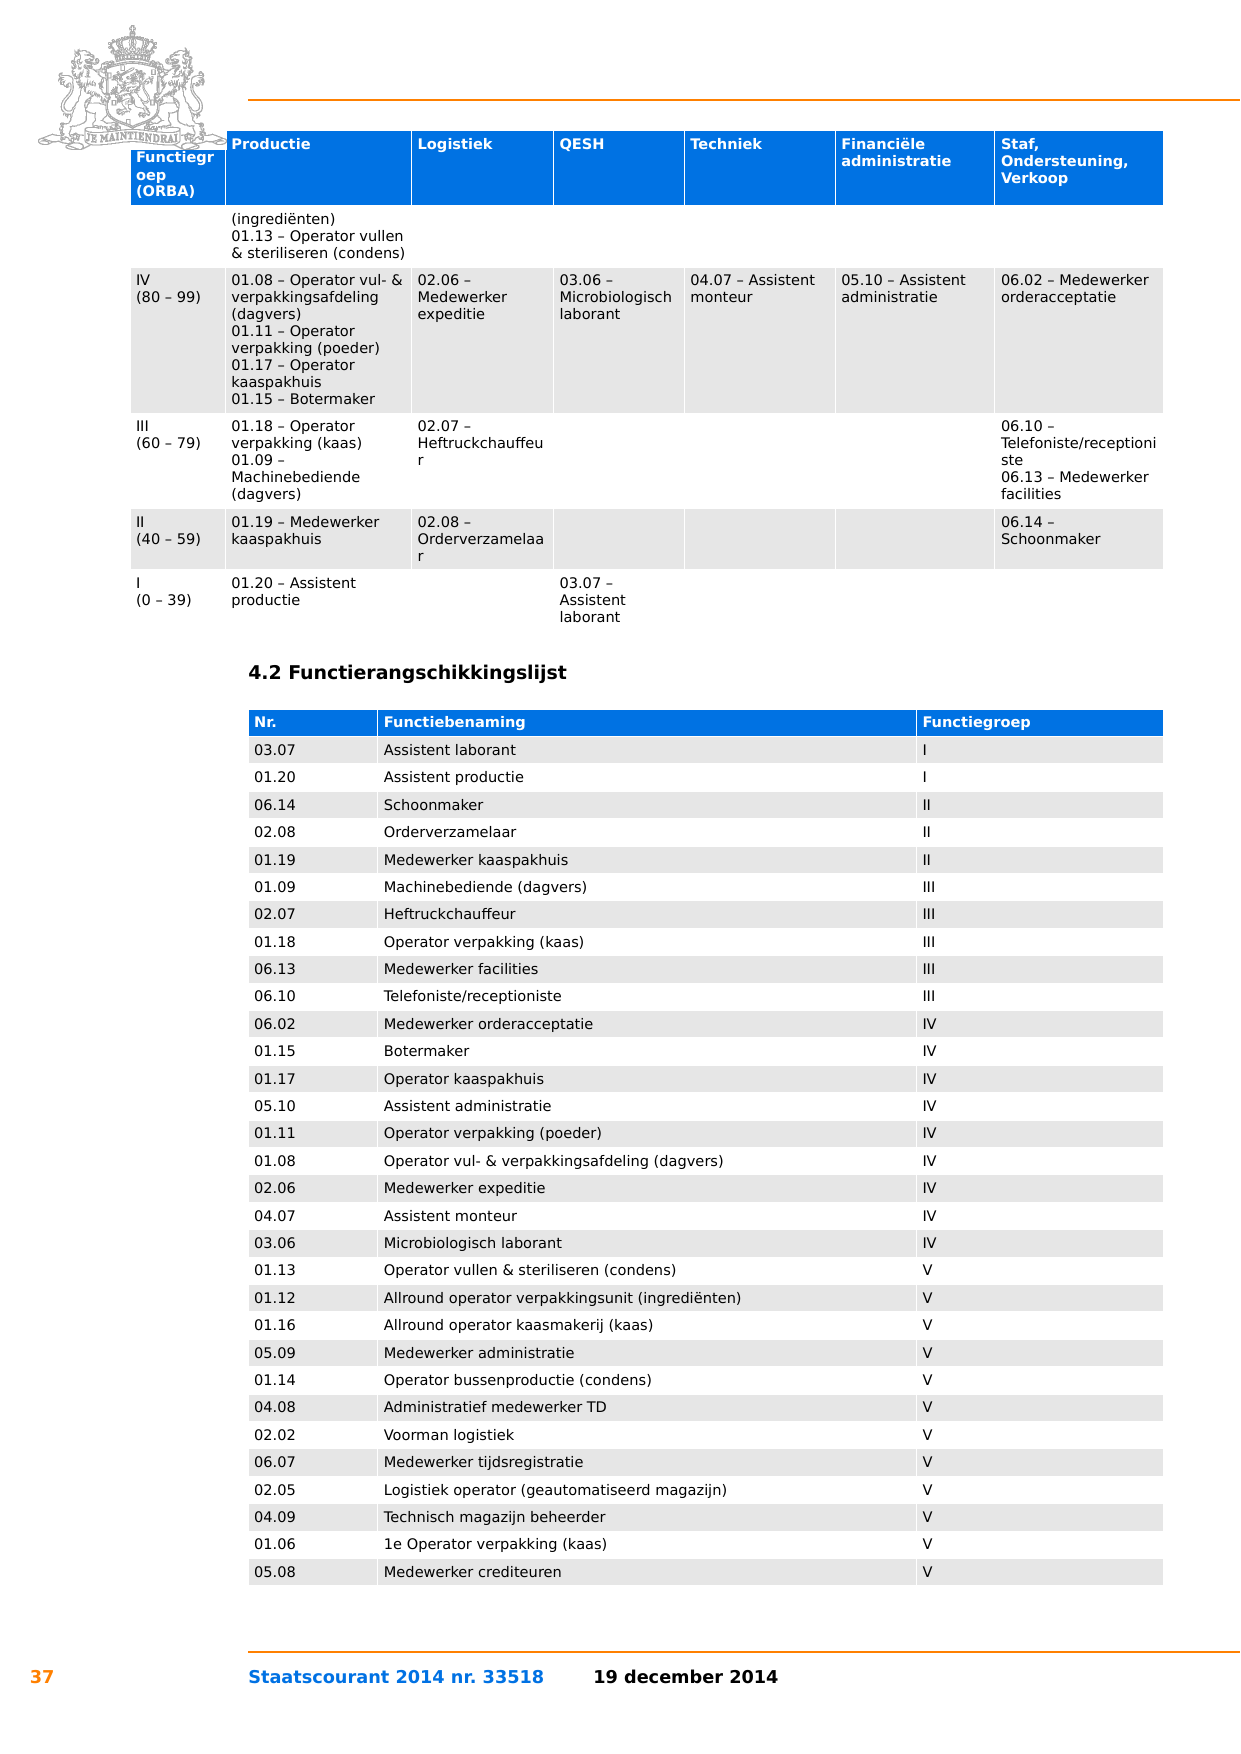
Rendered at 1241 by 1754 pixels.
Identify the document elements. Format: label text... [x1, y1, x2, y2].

table_cell [685, 570, 835, 631]
table_cell 03.06 – Microbiologisch laborant [554, 268, 684, 413]
table_cell IV (80 – 99) [131, 268, 225, 413]
table_cell Medewerker crediteuren [378, 1559, 916, 1585]
table_cell 06.13 [249, 956, 377, 983]
table_cell 01.09 [249, 874, 377, 900]
table_cell 02.07 – Heftruckchauffeur [412, 414, 553, 508]
table_cell 02.02 [249, 1422, 377, 1448]
table_cell 03.07 [249, 737, 377, 763]
table_cell Medewerker orderacceptatie [378, 1011, 916, 1037]
table_header Functiegroep [917, 710, 1163, 736]
table_header Staf, Ondersteuning, Verkoop [995, 131, 1163, 205]
table_cell 02.08 [249, 819, 377, 846]
table_cell III [917, 874, 1163, 900]
table_cell 01.14 [249, 1367, 377, 1393]
table_cell I [917, 737, 1163, 763]
table_cell 01.13 [249, 1258, 377, 1284]
table_cell 02.07 [249, 901, 377, 928]
table_cell V [917, 1340, 1163, 1366]
table_cell [836, 509, 994, 569]
table_cell I [917, 765, 1163, 791]
table_cell 05.10 [249, 1093, 377, 1119]
table_header QESH [554, 131, 684, 205]
table_cell Operator verpakking (poeder) [378, 1121, 916, 1147]
table_header Financiële administratie [836, 131, 994, 205]
table_cell 03.06 [249, 1230, 377, 1257]
table_cell 06.02 [249, 1011, 377, 1037]
table_cell Technisch magazijn beheerder [378, 1504, 916, 1531]
table_cell 05.09 [249, 1340, 377, 1366]
table_cell II [917, 819, 1163, 846]
table_cell 01.06 [249, 1532, 377, 1558]
table_cell Operator bussenproductie (condens) [378, 1367, 916, 1393]
table_cell Operator kaaspakhuis [378, 1066, 916, 1092]
table_cell V [917, 1532, 1163, 1558]
table_cell Medewerker administratie [378, 1340, 916, 1366]
table_cell IV [917, 1066, 1163, 1092]
table_cell Heftruckchauffeur [378, 901, 916, 928]
table_cell III [917, 901, 1163, 928]
table_cell Operator verpakking (kaas) [378, 929, 916, 955]
table_cell V [917, 1422, 1163, 1448]
table_cell [554, 414, 684, 508]
picture [38, 25, 227, 150]
table_cell IV [917, 1011, 1163, 1037]
table_cell V [917, 1504, 1163, 1531]
table_cell 01.11 [249, 1121, 377, 1147]
table_cell III [917, 929, 1163, 955]
table_cell 04.07 [249, 1203, 377, 1229]
table_cell Microbiologisch laborant [378, 1230, 916, 1257]
table_cell 02.05 [249, 1477, 377, 1503]
table_cell V [917, 1258, 1163, 1284]
table_header Productie [226, 131, 411, 205]
table_cell Machinebediende (dagvers) [378, 874, 916, 900]
table_cell 06.10 [249, 984, 377, 1010]
table_cell V [917, 1395, 1163, 1421]
table_cell 02.08 – Orderverzamelaar [412, 509, 553, 569]
table_header Techniek [685, 131, 835, 205]
table_cell IV [917, 1121, 1163, 1147]
table_cell 04.09 [249, 1504, 377, 1531]
table_cell V [917, 1449, 1163, 1476]
table_cell IV [917, 1148, 1163, 1174]
table_cell 01.18 [249, 929, 377, 955]
table_cell 01.18 – Operator verpakking (kaas) 01.09 – Machinebediende (dagvers) [226, 414, 411, 508]
table_cell IV [917, 1093, 1163, 1119]
table_cell 01.08 [249, 1148, 377, 1174]
table_cell 01.20 – Assistent productie [226, 570, 411, 631]
table_cell 1e Operator verpakking (kaas) [378, 1532, 916, 1558]
table_cell [995, 570, 1163, 631]
table_cell 03.07 – Assistent laborant [554, 570, 684, 631]
table_cell Medewerker kaaspakhuis [378, 847, 916, 873]
table_cell 05.08 [249, 1559, 377, 1585]
table_cell 06.07 [249, 1449, 377, 1476]
table_cell [412, 570, 553, 631]
table_cell Assistent monteur [378, 1203, 916, 1229]
table_cell 01.19 [249, 847, 377, 873]
table_cell 04.07 – Assistent monteur [685, 268, 835, 413]
table_cell 01.15 [249, 1039, 377, 1065]
table_cell Medewerker tijdsregistratie [378, 1449, 916, 1476]
table_cell 02.06 [249, 1175, 377, 1202]
table_cell 05.10 – Assistent administratie [836, 268, 994, 413]
table_cell Medewerker facilities [378, 956, 916, 983]
table_cell 06.02 – Medewerker orderacceptatie [995, 268, 1163, 413]
table_cell Administratief medewerker TD [378, 1395, 916, 1421]
table_cell [685, 509, 835, 569]
table_cell V [917, 1559, 1163, 1585]
table_cell [836, 206, 994, 266]
table_cell IV [917, 1175, 1163, 1202]
table_header Logistiek [412, 131, 553, 205]
table_cell 04.08 [249, 1395, 377, 1421]
table_cell IV [917, 1230, 1163, 1257]
table_cell Telefoniste/receptioniste [378, 984, 916, 1010]
table_cell Allround operator verpakkingsunit (ingrediënten) [378, 1285, 916, 1311]
table_cell Botermaker [378, 1039, 916, 1065]
table_cell Schoonmaker [378, 792, 916, 818]
table_cell Medewerker expeditie [378, 1175, 916, 1202]
table_cell V [917, 1285, 1163, 1311]
table_cell [836, 570, 994, 631]
table_cell Logistiek operator (geautomatiseerd magazijn) [378, 1477, 916, 1503]
table_cell 01.19 – Medewerker kaaspakhuis [226, 509, 411, 569]
table_cell [412, 206, 553, 266]
table_cell IV [917, 1039, 1163, 1065]
table_cell (ingrediënten) 01.13 – Operator vullen & steriliseren (condens) [226, 206, 411, 266]
table_cell 01.16 [249, 1313, 377, 1339]
table_cell V [917, 1477, 1163, 1503]
table_cell Voorman logistiek [378, 1422, 916, 1448]
table_cell 06.14 [249, 792, 377, 818]
table_cell [995, 206, 1163, 266]
table_cell [554, 206, 684, 266]
table_cell II (40 – 59) [131, 509, 225, 569]
table_cell 01.17 [249, 1066, 377, 1092]
table_cell 01.08 – Operator vul- & verpakkingsafdeling (dagvers) 01.11 – Operator verpakking (poeder) 01.17 – Operator kaaspakhuis 01.15 – Botermaker [226, 268, 411, 413]
table_cell Assistent laborant [378, 737, 916, 763]
table_header Functiegroep (ORBA) [131, 150, 225, 205]
table_cell [685, 206, 835, 266]
table_header Nr. [249, 710, 377, 736]
table_cell III (60 – 79) [131, 414, 225, 508]
table_cell II [917, 847, 1163, 873]
table_cell [554, 509, 684, 569]
table_cell I (0 – 39) [131, 570, 225, 631]
table_cell III [917, 956, 1163, 983]
table_cell V [917, 1367, 1163, 1393]
table_cell 01.12 [249, 1285, 377, 1311]
table_cell IV [917, 1203, 1163, 1229]
table_cell Assistent administratie [378, 1093, 916, 1119]
table_cell Orderverzamelaar [378, 819, 916, 846]
table_cell Operator vul- & verpakkingsafdeling (dagvers) [378, 1148, 916, 1174]
table_header Functiebenaming [378, 710, 916, 736]
table_cell 06.10 – Telefoniste/receptioniste 06.13 – Medewerker facilities [995, 414, 1163, 508]
table_cell III [917, 984, 1163, 1010]
table_cell V [917, 1313, 1163, 1339]
table_cell Operator vullen & steriliseren (condens) [378, 1258, 916, 1284]
table_cell [131, 206, 225, 266]
subtitle 4.2 Functierangschikkingslijst [248, 662, 1163, 684]
table_cell Allround operator kaasmakerij (kaas) [378, 1313, 916, 1339]
table_cell [685, 414, 835, 508]
table_cell 01.20 [249, 765, 377, 791]
table_cell II [917, 792, 1163, 818]
table_cell 06.14 – Schoonmaker [995, 509, 1163, 569]
table_cell 02.06 – Medewerker expeditie [412, 268, 553, 413]
table_cell Assistent productie [378, 765, 916, 791]
table_cell [836, 414, 994, 508]
